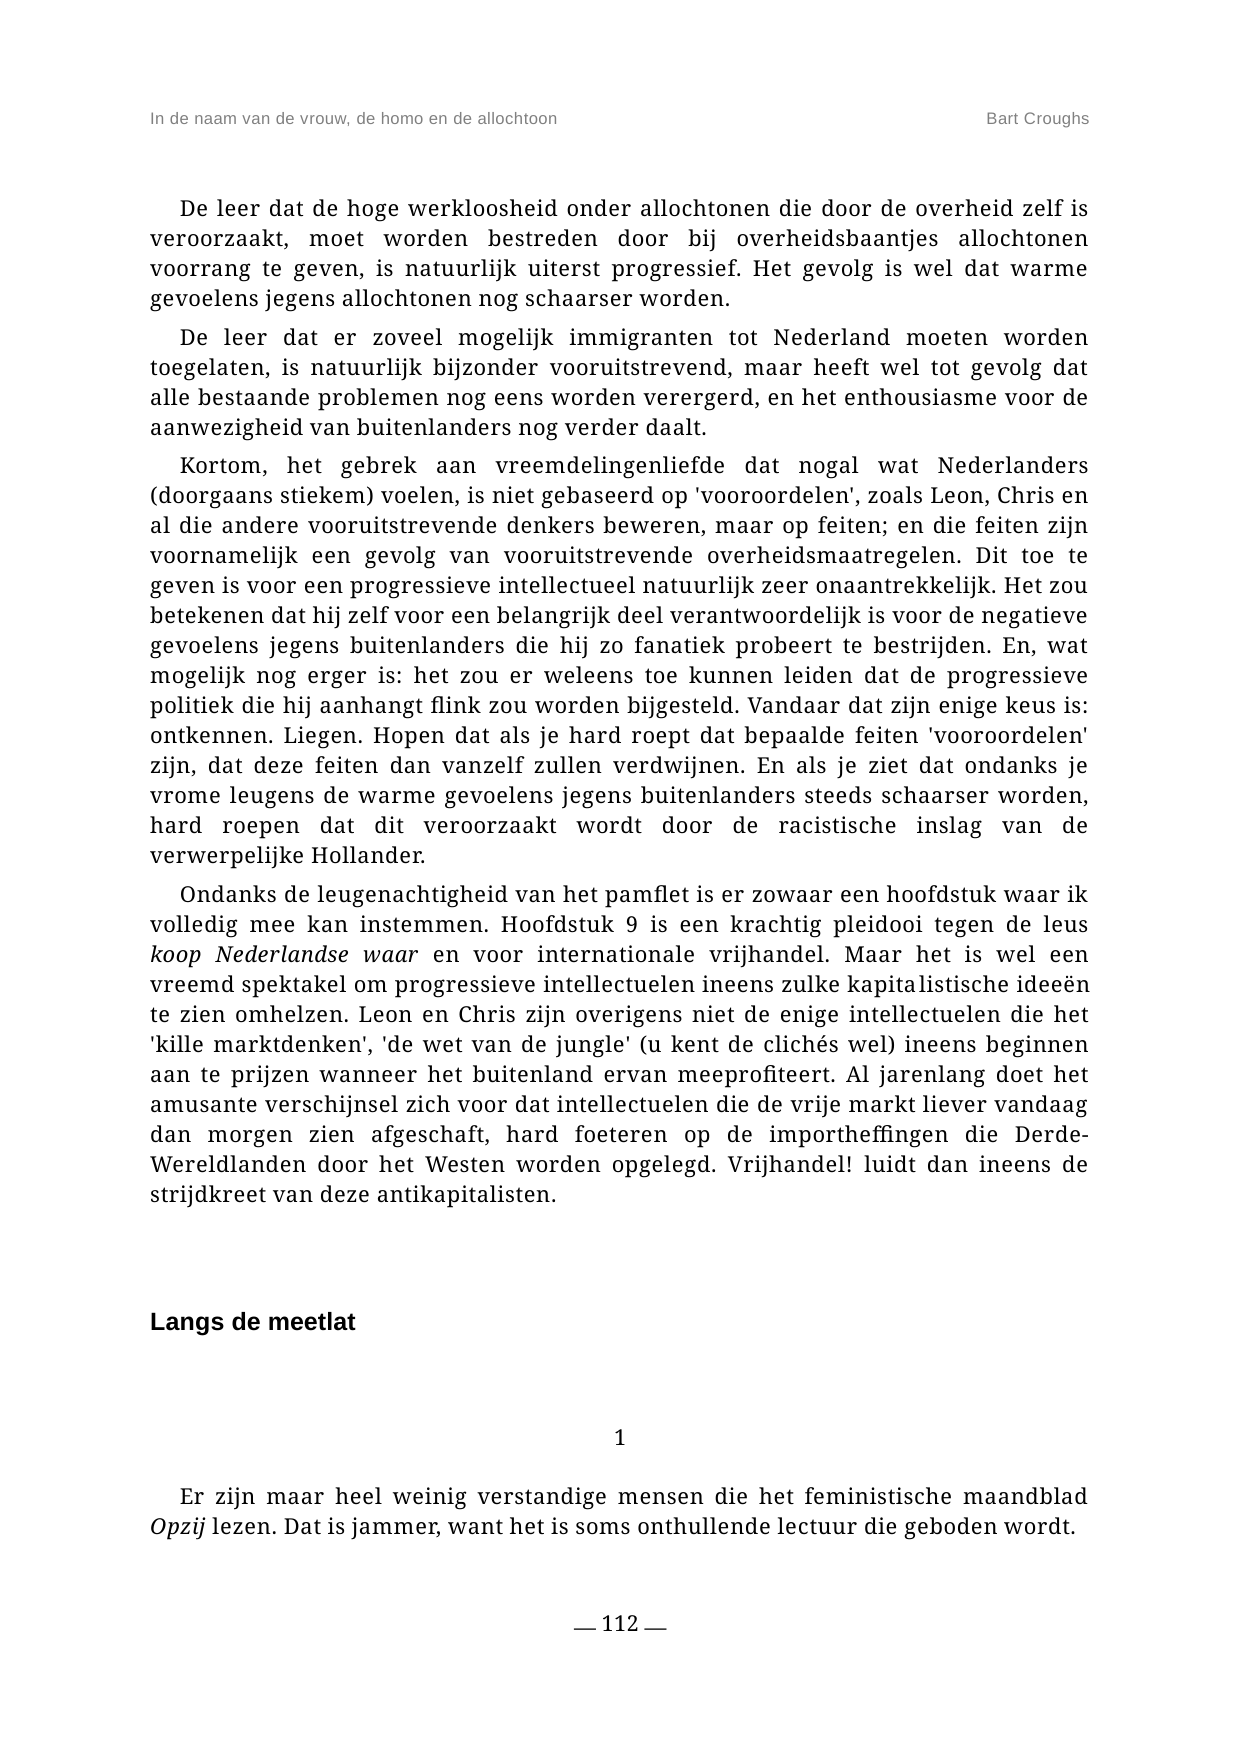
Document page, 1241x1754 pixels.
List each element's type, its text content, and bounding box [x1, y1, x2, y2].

subtitle 1 [150, 1421, 1090, 1451]
text Ondanks de leugenachtigheid van het pamflet is er zowaar een hoofdstuk waar ik volledig mee kan instemmen. Hoofdstuk 9 is een krachtig pleidooi tegen de leus koop Nederlandse waar en voor internationale vrijhandel. Maar het is wel een vreemd spektakel om progressieve intellectuelen ineens zulke kapita­lis­tische ideeën te zien omhelzen. Leon en Chris zijn overigens niet de enige intellectuelen die het 'kille marktdenken', 'de wet van de jungle' (u kent de clichés wel) ineens beginnen aan te prijzen wanneer het buitenland ervan meeprofiteert. Al jarenlang doet het amusante verschijnsel zich voor dat intellectuelen die de vrije markt liever vandaag dan morgen zien afgeschaft, hard foeteren op de importheffingen die Derde-Wereldlanden door het Westen worden opgelegd. Vrijhandel! luidt dan ineens de strijdkreet van deze antikapitalisten. [150, 879, 1090, 1209]
text Er zijn maar heel weinig verstandige mensen die het feministische maandblad Opzij lezen. Dat is jammer, want het is soms onthullende lectuur die geboden wordt. [150, 1481, 1090, 1541]
text Kortom, het gebrek aan vreemdelingenliefde dat nogal wat Nederlanders (doorgaans stiekem) voelen, is niet gebaseerd op 'vooroordelen', zoals Leon, Chris en al die andere vooruitstrevende denkers beweren, maar op feiten; en die feiten zijn voornamelijk een gevolg van vooruitstrevende overheidsmaatregelen. Dit toe te geven is voor een progressieve intellectueel natuurlijk zeer onaantrekkelijk. Het zou betekenen dat hij zelf voor een belangrijk deel verantwoordelijk is voor de negatieve gevoelens jegens buitenlanders die hij zo fanatiek probeert te bestrijden. En, wat mogelijk nog erger is: het zou er weleens toe kunnen leiden dat de progressieve politiek die hij aanhangt flink zou worden bijgesteld. Vandaar dat zijn enige keus is: ontkennen. Liegen. Hopen dat als je hard roept dat bepaalde feiten 'vooroordelen' zijn, dat deze feiten dan vanzelf zullen verdwijnen. En als je ziet dat ondanks je vrome leugens de warme gevoelens jegens buitenlanders steeds schaarser worden, hard roepen dat dit veroorzaakt wordt door de racistische inslag van de verwerpelijke Hollander. [150, 450, 1090, 870]
text De leer dat de hoge werkloosheid onder allochtonen die door de overheid zelf is veroorzaakt, moet worden bestreden door bij overheidsbaantjes allochtonen voorrang te geven, is natuurlijk uiterst progressief. Het gevolg is wel dat warme gevoelens jegens allochtonen nog schaarser worden. [150, 193, 1090, 313]
text De leer dat er zoveel mogelijk immigranten tot Nederland moeten worden toegelaten, is natuurlijk bijzonder vooruitstrevend, maar heeft wel tot gevolg dat alle bestaande problemen nog eens worden verergerd, en het enthousiasme voor de aanwezigheid van buitenlanders nog verder daalt. [150, 322, 1090, 442]
subtitle Langs de meetlat [150, 1307, 1090, 1336]
